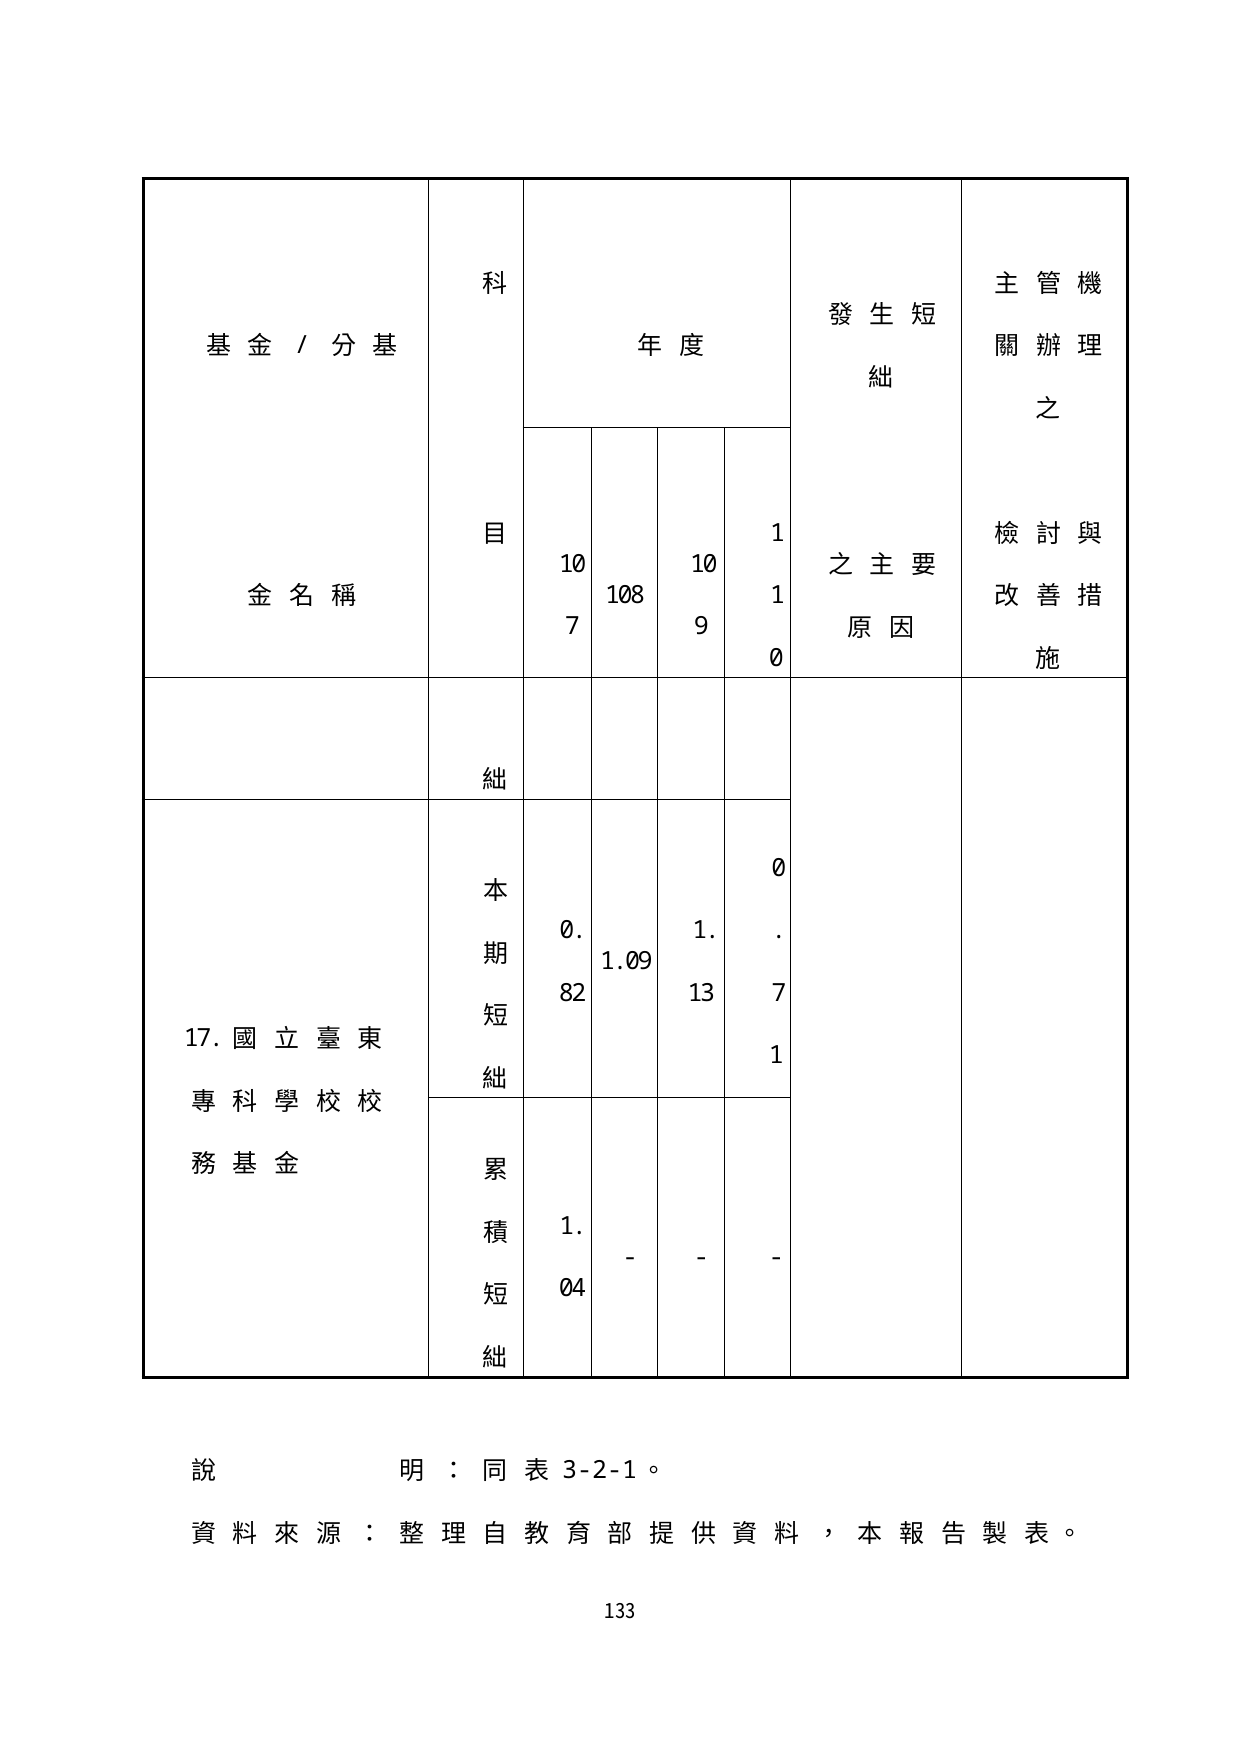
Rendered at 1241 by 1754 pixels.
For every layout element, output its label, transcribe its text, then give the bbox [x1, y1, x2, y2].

table_cell 107 [524, 428, 591, 677]
table_header 主管機關辦理之 [962, 180, 1126, 427]
table_cell 目 [429, 427, 523, 677]
text 資料來源：整理自教育部提供資料，本報告製表。 [162, 1490, 1058, 1552]
table_cell 金名稱 [145, 427, 428, 677]
table_header 年度 [524, 180, 790, 427]
table_cell 17.國立臺東專科學校校務基金 [145, 800, 428, 1376]
table_cell 檢討與改善措施 [962, 427, 1126, 677]
table_cell [791, 678, 961, 1376]
table_cell - [725, 1098, 790, 1376]
table_cell - [658, 1098, 724, 1376]
table_cell 1.04 [524, 1098, 591, 1376]
table_cell 累積短絀 [429, 1098, 523, 1376]
table_cell - [658, 678, 724, 798]
table_cell 1.13 [658, 800, 724, 1097]
table_cell 本期短絀 [429, 800, 523, 1097]
table_cell 110 [725, 428, 790, 677]
table_cell 108 [592, 428, 657, 677]
table_cell 109 [658, 428, 724, 677]
table_header 基金/分基 [145, 180, 428, 427]
table_cell - [725, 678, 790, 798]
table_header 發生短絀 [791, 180, 961, 427]
table_cell - [524, 678, 591, 798]
text 說 明：同表3-2-1。 [162, 1427, 1058, 1490]
table_cell - [592, 678, 657, 798]
table_cell 之主要原因 [791, 427, 961, 677]
table_header 科 [429, 180, 523, 427]
table_cell 0.82 [524, 800, 591, 1097]
table_cell [962, 678, 1126, 1376]
table_cell - [592, 1098, 657, 1376]
table_cell 絀 [429, 678, 523, 798]
table_cell [145, 678, 428, 798]
table_cell 1.09 [592, 800, 657, 1097]
table_cell 0.71 [725, 800, 790, 1097]
